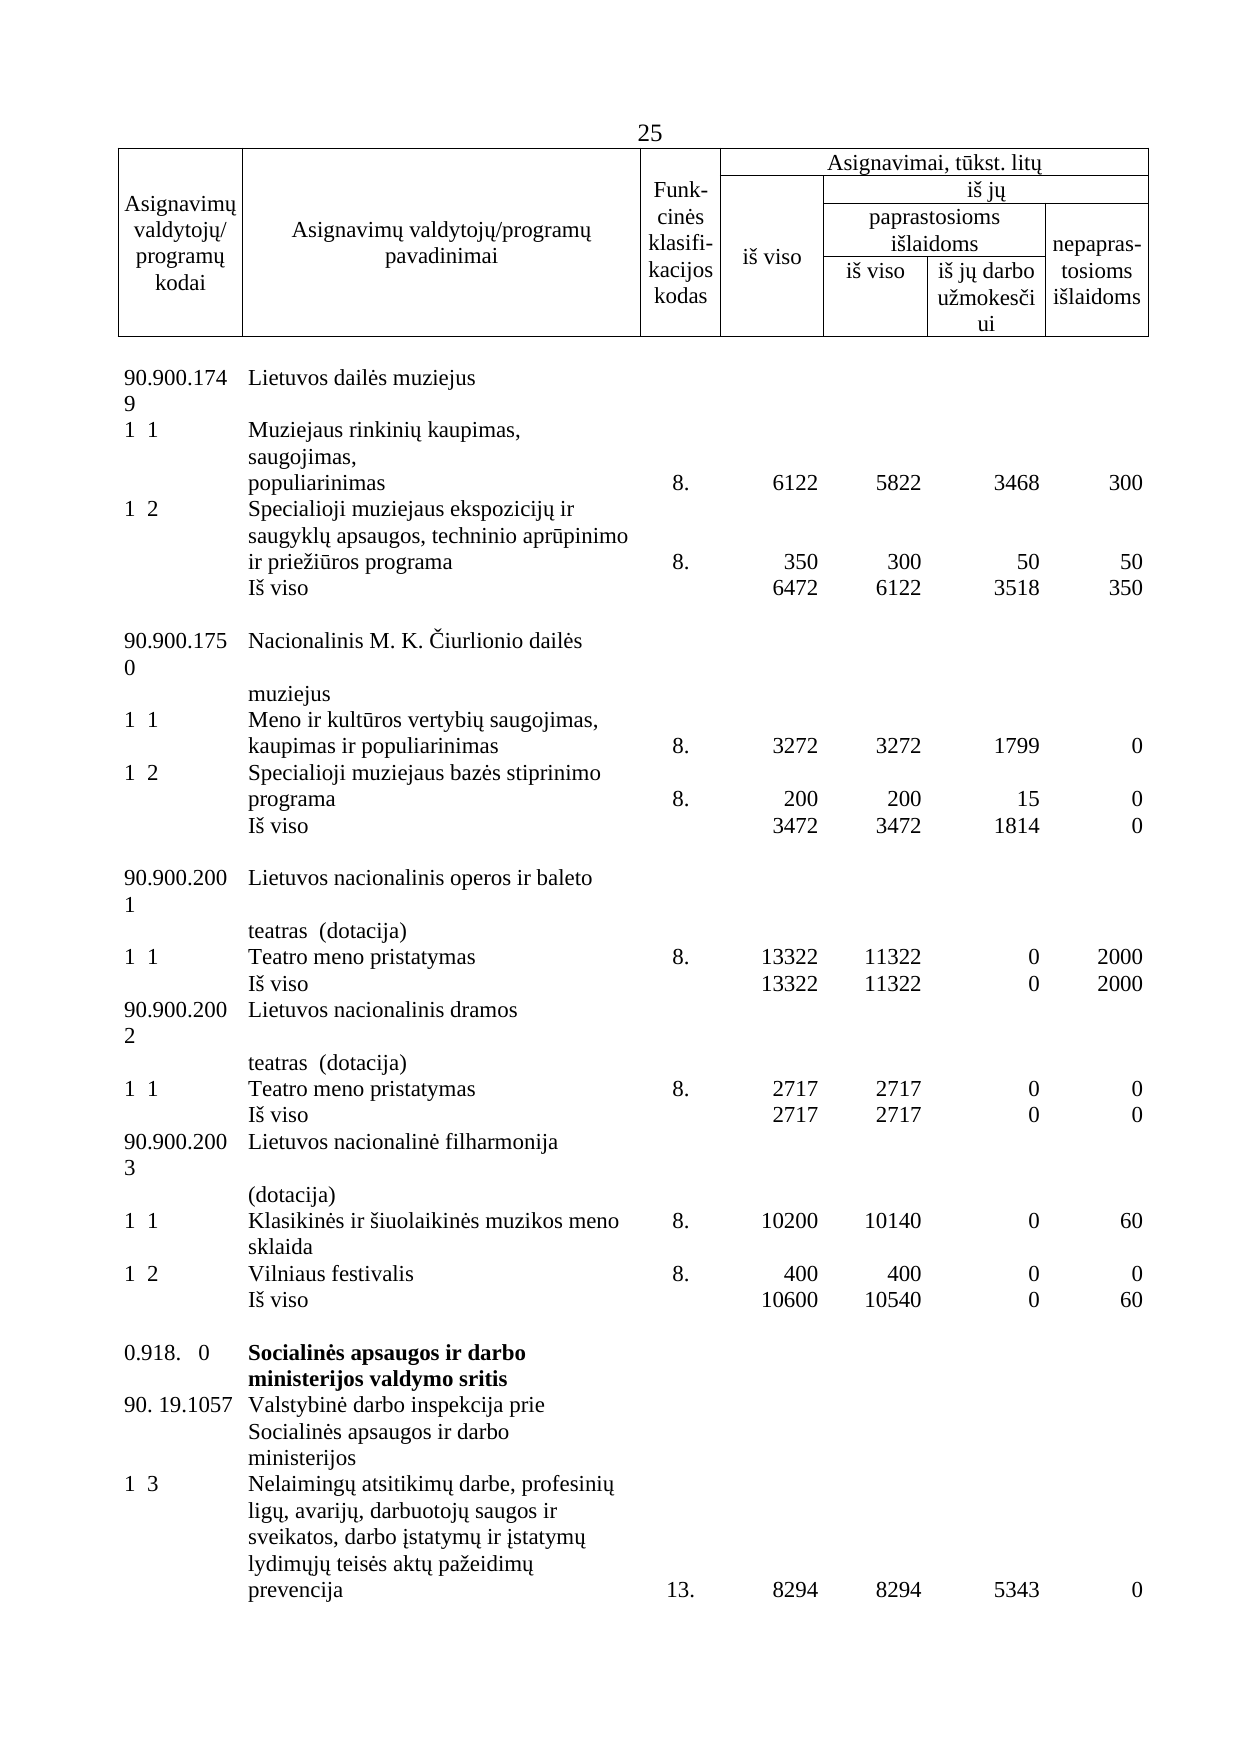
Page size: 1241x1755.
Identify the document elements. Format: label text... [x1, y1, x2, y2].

table_cell [118, 1576, 242, 1602]
table_cell [1045, 1391, 1148, 1418]
table_cell [641, 838, 720, 864]
table_cell ministerijos valdymo sritis [242, 1365, 641, 1391]
table_cell [118, 601, 242, 627]
table_cell [824, 1444, 927, 1471]
table_cell iš viso [721, 176, 823, 336]
table_cell 2717 [720, 1102, 824, 1128]
table_cell [927, 1523, 1045, 1549]
table_cell 1 1 [118, 1207, 242, 1260]
table_cell paprastosioms išlaidoms [824, 204, 1045, 256]
table_cell [720, 1049, 824, 1075]
table_cell Lietuvos dailės muziejus [242, 364, 641, 416]
table_cell [118, 1313, 242, 1339]
table_cell [927, 838, 1045, 864]
table_cell lydimųjų teisės aktų pažeidimų [242, 1550, 641, 1576]
table_cell [1045, 838, 1148, 864]
table_cell 90. 19.1057 [118, 1391, 242, 1418]
table_cell 60 [1045, 1207, 1148, 1260]
table_cell [927, 337, 1045, 364]
table_cell Iš viso [242, 575, 641, 601]
table_cell [824, 522, 927, 548]
table_cell [641, 1313, 720, 1339]
table_cell [641, 1471, 720, 1497]
table_cell 0 [1045, 785, 1148, 812]
table_cell Lietuvos nacionalinis operos ir baleto [242, 864, 641, 917]
table_cell [824, 495, 927, 522]
table_cell [1045, 706, 1148, 733]
table_cell 0 [1045, 1576, 1148, 1602]
table_cell 1814 [927, 812, 1045, 838]
table_cell 0 [927, 1260, 1045, 1286]
table_cell [1045, 1550, 1148, 1576]
table_cell 8. [641, 548, 720, 574]
table_cell 2717 [824, 1102, 927, 1128]
table_cell 1 1 [118, 416, 242, 469]
table_cell 3272 [824, 733, 927, 759]
table_cell 1 3 [118, 1471, 242, 1497]
table_cell [1045, 917, 1148, 943]
table_cell [824, 364, 927, 416]
table_cell [720, 1523, 824, 1549]
table_cell [927, 1444, 1045, 1471]
table_cell 0 [927, 1286, 1045, 1312]
table_cell [118, 970, 242, 996]
table_cell 90.900.1750 [118, 627, 242, 680]
table_cell [1045, 1339, 1148, 1365]
table_cell [720, 1550, 824, 1576]
table_cell 2000 [1045, 944, 1148, 970]
table_cell [641, 759, 720, 785]
table_cell [720, 1497, 824, 1523]
table_cell [720, 1365, 824, 1391]
table_cell 8. [641, 469, 720, 495]
table_cell 90.900.2002 [118, 996, 242, 1049]
table_cell iš jų [824, 176, 1148, 202]
table_cell 8294 [720, 1576, 824, 1602]
table_cell [927, 996, 1045, 1049]
table_cell [641, 416, 720, 469]
table_cell [720, 1181, 824, 1207]
table_header Asignavimai, tūkst. litų [721, 149, 1148, 175]
table_cell [641, 1444, 720, 1471]
table_cell 200 [720, 785, 824, 812]
table_cell [927, 601, 1045, 627]
table_cell [927, 416, 1045, 469]
table_cell [720, 864, 824, 917]
table_cell [1045, 1181, 1148, 1207]
table_cell 350 [720, 548, 824, 574]
table_cell [641, 680, 720, 706]
table_cell 8. [641, 1075, 720, 1102]
table_cell populiarinimas [242, 469, 641, 495]
table_cell Muziejaus rinkinių kaupimas, saugojimas, [242, 416, 641, 469]
table_cell 50 [1045, 548, 1148, 574]
table_cell [824, 996, 927, 1049]
table_cell 5343 [927, 1576, 1045, 1602]
table_cell [641, 1391, 720, 1418]
table_cell [1045, 1471, 1148, 1497]
table_cell [824, 416, 927, 469]
table_cell 11322 [824, 970, 927, 996]
table_cell [927, 706, 1045, 733]
table_cell 3272 [720, 733, 824, 759]
table_cell [927, 1339, 1045, 1365]
table_cell [1045, 996, 1148, 1049]
table_cell [641, 364, 720, 416]
table_cell [927, 680, 1045, 706]
table_cell [720, 996, 824, 1049]
table_cell [720, 601, 824, 627]
table_cell Teatro meno pristatymas [242, 1075, 641, 1102]
table_cell [118, 1523, 242, 1549]
table_cell [118, 1550, 242, 1576]
table_cell 8. [641, 733, 720, 759]
table_cell 15 [927, 785, 1045, 812]
table_cell 0 [1045, 733, 1148, 759]
table_cell 3472 [720, 812, 824, 838]
table_cell [118, 1497, 242, 1523]
table_cell nepapras-tosioms išlaidoms [1046, 204, 1148, 336]
table_cell [641, 1418, 720, 1444]
table_cell [720, 1471, 824, 1497]
table_cell 0 [1045, 1260, 1148, 1286]
table_cell 1 2 [118, 495, 242, 522]
table_cell [824, 706, 927, 733]
table_cell [242, 838, 641, 864]
table_cell [641, 575, 720, 601]
table_cell [824, 1550, 927, 1576]
table_cell [641, 1181, 720, 1207]
table_cell [118, 522, 242, 548]
table_cell [927, 1181, 1045, 1207]
table_cell teatras (dotacija) [242, 1049, 641, 1075]
table_cell saugyklų apsaugos, techninio aprūpinimo [242, 522, 641, 548]
table_cell [641, 522, 720, 548]
table_cell [118, 1049, 242, 1075]
table_cell 50 [927, 548, 1045, 574]
table_cell [927, 917, 1045, 943]
table_cell ligų, avarijų, darbuotojų saugos ir [242, 1497, 641, 1523]
table_cell 6472 [720, 575, 824, 601]
table_cell [641, 812, 720, 838]
table_cell [720, 706, 824, 733]
table_cell [720, 1418, 824, 1444]
table_cell [641, 1365, 720, 1391]
table_cell [824, 759, 927, 785]
table_cell 300 [824, 548, 927, 574]
table_cell [824, 1181, 927, 1207]
table_cell [824, 838, 927, 864]
table_cell [118, 1102, 242, 1128]
table_cell [1045, 1523, 1148, 1549]
table_cell [641, 1497, 720, 1523]
table_cell 6122 [824, 575, 927, 601]
table_cell [824, 1391, 927, 1418]
table_cell 1799 [927, 733, 1045, 759]
table_cell [118, 548, 242, 574]
table_cell [242, 601, 641, 627]
table_cell [720, 416, 824, 469]
table_cell 3472 [824, 812, 927, 838]
table_cell [927, 1471, 1045, 1497]
table_cell [641, 1102, 720, 1128]
table_cell [720, 522, 824, 548]
table_cell 10200 [720, 1207, 824, 1260]
table_cell Socialinės apsaugos ir darbo [242, 1339, 641, 1365]
table_cell Lietuvos nacionalinis dramos [242, 996, 641, 1049]
table_cell [927, 1418, 1045, 1444]
table_cell 6122 [720, 469, 824, 495]
table_cell [1045, 522, 1148, 548]
table_cell [720, 1313, 824, 1339]
table_cell [641, 864, 720, 917]
table_cell kaupimas ir populiarinimas [242, 733, 641, 759]
table_cell [641, 601, 720, 627]
table_cell 1 1 [118, 706, 242, 733]
table_cell Iš viso [242, 970, 641, 996]
table_cell 400 [720, 1260, 824, 1286]
table_cell [641, 1523, 720, 1549]
table_cell [927, 495, 1045, 522]
table_cell [1045, 1365, 1148, 1391]
table_cell [927, 864, 1045, 917]
table_cell [118, 785, 242, 812]
table_cell [824, 1471, 927, 1497]
table_cell [927, 1049, 1045, 1075]
table_cell 13. [641, 1576, 720, 1602]
table_cell [118, 1365, 242, 1391]
table_cell [720, 495, 824, 522]
table_cell 10600 [720, 1286, 824, 1312]
table_cell 0 [927, 944, 1045, 970]
table_cell [118, 469, 242, 495]
table_cell iš jų darbo užmokesčiui [928, 257, 1045, 336]
table_cell 90.900.1749 [118, 364, 242, 416]
table_cell [824, 1313, 927, 1339]
table_cell [1045, 1497, 1148, 1523]
table_cell 90.900.2003 [118, 1128, 242, 1181]
table_cell [720, 364, 824, 416]
table_cell 3518 [927, 575, 1045, 601]
table_cell 1 1 [118, 944, 242, 970]
table_header Asignavimų valdytojų/ programų kodai [119, 149, 242, 336]
table_cell Lietuvos nacionalinė filharmonija [242, 1128, 641, 1181]
table_cell 8. [641, 944, 720, 970]
table_cell [720, 1128, 824, 1181]
table_cell Meno ir kultūros vertybių saugojimas, [242, 706, 641, 733]
table_cell [1045, 337, 1148, 364]
table_cell ministerijos [242, 1444, 641, 1471]
table_cell prevencija [242, 1576, 641, 1602]
table_cell [242, 337, 641, 364]
table_cell Specialioji muziejaus bazės stiprinimo [242, 759, 641, 785]
table_cell [720, 759, 824, 785]
table_cell [824, 337, 927, 364]
table_cell Klasikinės ir šiuolaikinės muzikos meno sklaida [242, 1207, 641, 1260]
table_cell [1045, 495, 1148, 522]
table_cell [927, 364, 1045, 416]
table_cell 8. [641, 1260, 720, 1286]
table_cell 0 [927, 970, 1045, 996]
table_cell 0 [1045, 1102, 1148, 1128]
table_cell [927, 759, 1045, 785]
table_cell [641, 1128, 720, 1181]
table_cell 13322 [720, 970, 824, 996]
table_cell 10140 [824, 1207, 927, 1260]
table_cell 0 [1045, 1075, 1148, 1102]
table_cell 300 [1045, 469, 1148, 495]
table_cell [824, 1418, 927, 1444]
table_cell [641, 706, 720, 733]
table_cell [641, 495, 720, 522]
table_cell [1045, 680, 1148, 706]
table_cell [1045, 1128, 1148, 1181]
table_cell Nacionalinis M. K. Čiurlionio dailės [242, 627, 641, 680]
table_cell [824, 680, 927, 706]
table_cell [1045, 416, 1148, 469]
table_cell 400 [824, 1260, 927, 1286]
table_cell [118, 812, 242, 838]
table_cell [118, 337, 242, 364]
table_cell [641, 970, 720, 996]
table_cell 3468 [927, 469, 1045, 495]
table_cell 1 2 [118, 1260, 242, 1286]
table_cell iš viso [824, 257, 927, 336]
table_cell [824, 1339, 927, 1365]
table_cell Iš viso [242, 1102, 641, 1128]
table_cell 0 [927, 1207, 1045, 1260]
table_cell teatras (dotacija) [242, 917, 641, 943]
table_cell [1045, 601, 1148, 627]
table_cell [720, 680, 824, 706]
table_cell [824, 1049, 927, 1075]
table_cell [118, 1444, 242, 1471]
table_cell [720, 917, 824, 943]
table_cell [824, 1497, 927, 1523]
table_cell 13322 [720, 944, 824, 970]
table_cell ir priežiūros programa [242, 548, 641, 574]
table_cell [824, 917, 927, 943]
table_cell muziejus [242, 680, 641, 706]
table_cell 8. [641, 785, 720, 812]
table_cell [720, 337, 824, 364]
table_cell programa [242, 785, 641, 812]
table_cell 8. [641, 1207, 720, 1260]
table_cell [927, 1550, 1045, 1576]
table_cell 0 [1045, 812, 1148, 838]
table_cell [1045, 1418, 1148, 1444]
table_cell 1 1 [118, 1075, 242, 1102]
table_cell [720, 838, 824, 864]
table_cell [1045, 627, 1148, 680]
table_cell [118, 1181, 242, 1207]
table_cell Iš viso [242, 812, 641, 838]
table_cell [927, 1365, 1045, 1391]
table_cell [118, 680, 242, 706]
table_cell Nelaimingų atsitikimų darbe, profesinių [242, 1471, 641, 1497]
table_cell [118, 917, 242, 943]
table_cell [927, 1313, 1045, 1339]
table_cell Teatro meno pristatymas [242, 944, 641, 970]
table_cell [118, 1418, 242, 1444]
table_cell sveikatos, darbo įstatymų ir įstatymų [242, 1523, 641, 1549]
table_cell 10540 [824, 1286, 927, 1312]
table_cell 11322 [824, 944, 927, 970]
table_cell [720, 1444, 824, 1471]
table_cell [118, 575, 242, 601]
table_cell [242, 1313, 641, 1339]
table_cell [1045, 1444, 1148, 1471]
table_cell Iš viso [242, 1286, 641, 1312]
table_cell 0 [927, 1102, 1045, 1128]
table_cell 0.918. 0 [118, 1339, 242, 1365]
table_cell [824, 627, 927, 680]
table_cell [641, 627, 720, 680]
table_cell 5822 [824, 469, 927, 495]
table_cell [824, 864, 927, 917]
table_cell [641, 337, 720, 364]
table_cell [118, 838, 242, 864]
table_cell 2000 [1045, 970, 1148, 996]
table_header Asignavimų valdytojų/programų pavadinimai [243, 149, 640, 336]
table_cell [1045, 364, 1148, 416]
table_cell 0 [927, 1075, 1045, 1102]
table_cell [720, 627, 824, 680]
table_cell [720, 1339, 824, 1365]
table_cell [927, 522, 1045, 548]
table_cell [824, 1128, 927, 1181]
table_cell [641, 1286, 720, 1312]
table_cell [1045, 759, 1148, 785]
table_cell (dotacija) [242, 1181, 641, 1207]
table_cell [641, 1550, 720, 1576]
table_cell 60 [1045, 1286, 1148, 1312]
table_cell [1045, 864, 1148, 917]
table_cell 1 2 [118, 759, 242, 785]
table_cell 2717 [824, 1075, 927, 1102]
table_cell Specialioji muziejaus ekspozicijų ir [242, 495, 641, 522]
table_cell 8294 [824, 1576, 927, 1602]
table_header Funk-cinės klasifi-kacijos kodas [641, 149, 720, 336]
table_cell [927, 1391, 1045, 1418]
table_cell 90.900.2001 [118, 864, 242, 917]
table_cell [824, 1523, 927, 1549]
table_cell [927, 1497, 1045, 1523]
table_cell Socialinės apsaugos ir darbo [242, 1418, 641, 1444]
table_cell 2717 [720, 1075, 824, 1102]
table_cell [641, 917, 720, 943]
table_cell [641, 996, 720, 1049]
table_cell [641, 1339, 720, 1365]
table_cell [1045, 1049, 1148, 1075]
table_cell [1045, 1313, 1148, 1339]
table_cell 200 [824, 785, 927, 812]
table_cell [927, 1128, 1045, 1181]
table_cell [641, 1049, 720, 1075]
table_cell [824, 1365, 927, 1391]
table_cell [118, 1286, 242, 1312]
table_cell [118, 733, 242, 759]
table_cell [927, 627, 1045, 680]
table_cell [720, 1391, 824, 1418]
table_cell [824, 601, 927, 627]
table_cell 350 [1045, 575, 1148, 601]
table_cell Valstybinė darbo inspekcija prie [242, 1391, 641, 1418]
table_cell Vilniaus festivalis [242, 1260, 641, 1286]
